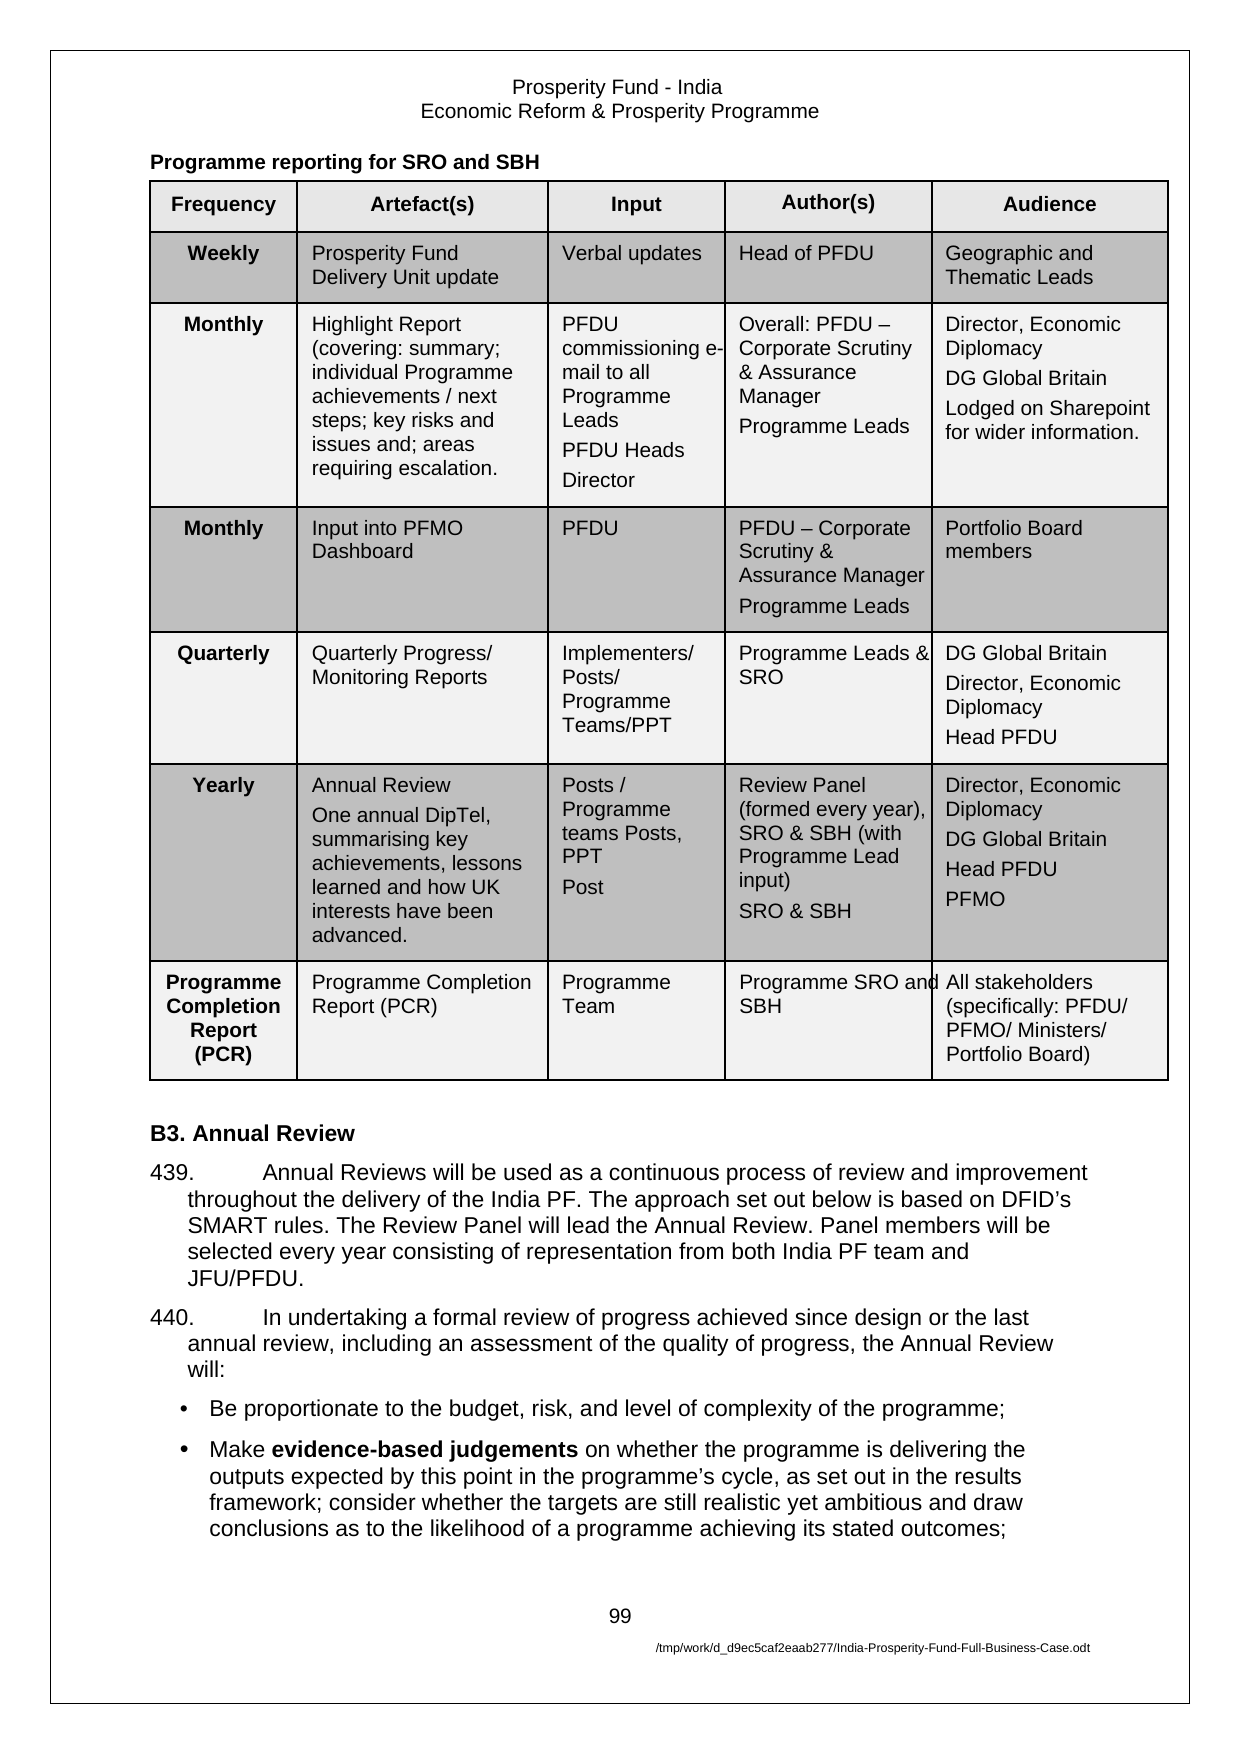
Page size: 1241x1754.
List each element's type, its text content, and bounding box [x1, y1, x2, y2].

table_cell Highlight Report (covering: summary; individual Programme achievements / next steps; key risks and issues and; areas requiring escalation. [298, 304, 547, 506]
table_header Author(s) [726, 182, 931, 231]
table_cell PFDU – Corporate Scrutiny & Assurance Manager Programme Leads [726, 508, 931, 631]
table_cell Yearly [151, 765, 296, 960]
table_cell Annual Review One annual DipTel, summarising key achievements, lessons learned and how UK interests have been advanced. [298, 765, 547, 960]
table_cell Verbal updates [549, 233, 724, 302]
table_cell Posts / Programme teams Posts, PPT Post [549, 765, 724, 960]
table_cell Portfolio Board members [933, 508, 1167, 631]
list Annual Reviews will be used as a continuous process of review and improvement throughout the delivery of the India PF. The approach set out below is based on DFID’s SMART rules. The Review Panel will lead the Annual Review. Panel members will be selected every year consisting of representation from both India PF team and JFU/PFDU. [150, 1159, 1090, 1291]
table_cell Monthly [151, 304, 296, 506]
table_cell Director, Economic Diplomacy DG Global Britain Lodged on Sharepoint for wider information. [933, 304, 1167, 506]
table_header Artefact(s) [298, 182, 547, 231]
table_cell Quarterly [151, 633, 296, 763]
list Be proportionate to the budget, risk, and level of complexity of the programme; [179, 1395, 1090, 1421]
list In undertaking a formal review of progress achieved since design or the last annual review, including an assessment of the quality of progress, the Annual Review will: [150, 1303, 1090, 1382]
table_cell Monthly [151, 508, 296, 631]
table_cell Head of PFDU [726, 233, 931, 302]
table_cell DG Global Britain Director, Economic Diplomacy Head PFDU [933, 633, 1167, 763]
table_cell Overall: PFDU – Corporate Scrutiny & Assurance Manager Programme Leads [726, 304, 931, 506]
table_cell PFDU [549, 508, 724, 631]
table_cell Quarterly Progress/ Monitoring Reports [298, 633, 547, 763]
table_header Frequency [151, 182, 296, 231]
table_cell All stakeholders (specifically: PFDU/ PFMO/ Ministers/ Portfolio Board) [933, 962, 1167, 1079]
table_cell Review Panel (formed every year), SRO & SBH (with Programme Lead input) SRO & SBH [726, 765, 931, 960]
table_cell Input into PFMO Dashboard [298, 508, 547, 631]
table_header Audience [933, 182, 1167, 231]
table_cell Programme SRO and SBH [726, 962, 931, 1079]
table_cell Weekly [151, 233, 296, 302]
table_cell PFDU commissioning e-mail to all Programme Leads PFDU Heads Director [549, 304, 724, 506]
table_cell Programme Completion Report (PCR) [151, 962, 296, 1079]
text B3. Annual Review [150, 1120, 1090, 1147]
table_cell Prosperity Fund Delivery Unit update [298, 233, 547, 302]
table_cell Geographic and Thematic Leads [933, 233, 1167, 302]
table_header Input [549, 182, 724, 231]
table_cell Programme Leads & SRO [726, 633, 931, 763]
text Programme reporting for SRO and SBH [150, 150, 1090, 174]
list Make evidence-based judgements on whether the programme is delivering the outputs expected by this point in the programme’s cycle, as set out in the results framework; consider whether the targets are still realistic yet ambitious and draw conclusions as to the likelihood of a programme achieving its stated outcomes; [179, 1434, 1090, 1542]
table_cell Programme Team [549, 962, 724, 1079]
table_cell Implementers/ Posts/ Programme Teams/PPT [549, 633, 724, 763]
table_cell Programme Completion Report (PCR) [298, 962, 547, 1079]
table_cell Director, Economic Diplomacy DG Global Britain Head PFDU PFMO [933, 765, 1167, 960]
